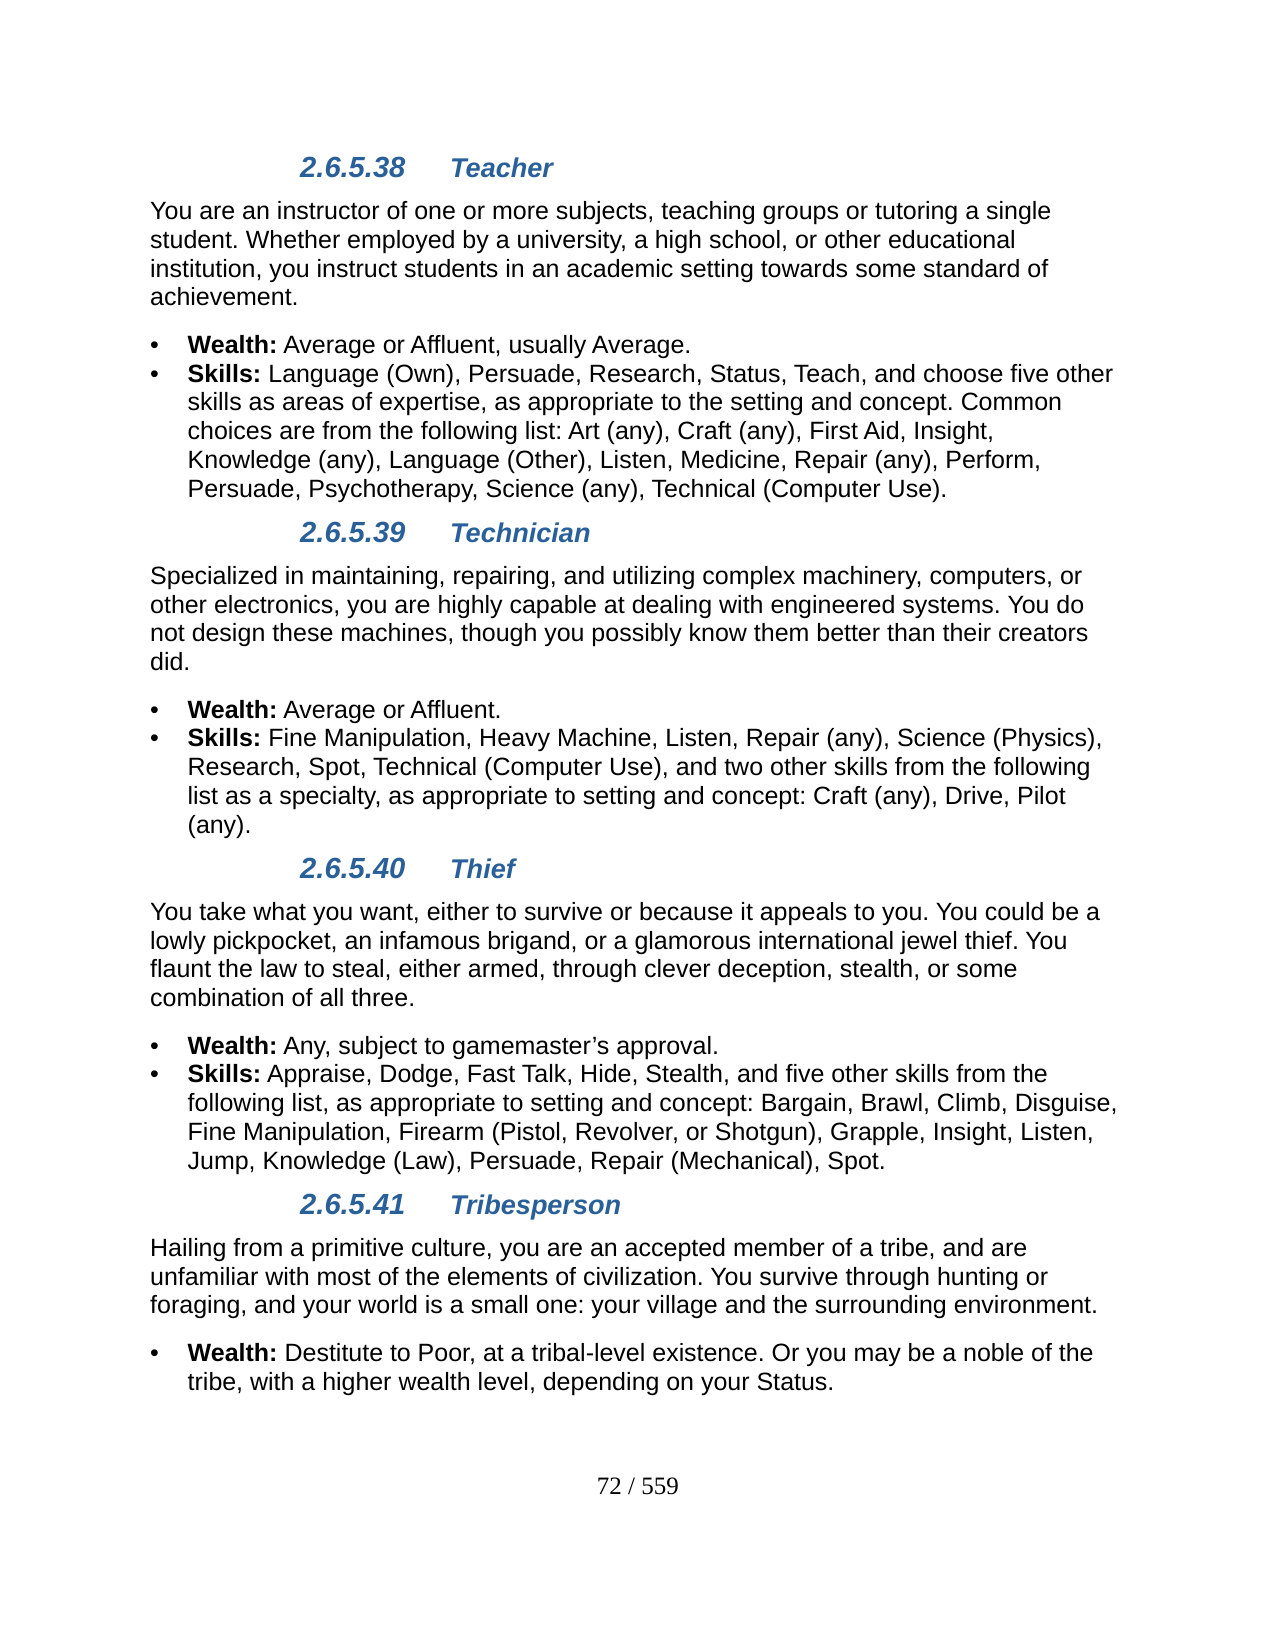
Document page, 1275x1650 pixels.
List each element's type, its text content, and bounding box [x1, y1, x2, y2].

subtitle Technician [300, 515, 1125, 548]
text Hailing from a primitive culture, you are an accepted member of a tribe, and are unfamiliar with most of the elements of civilization. You survive through hunting or foraging, and your world is a small one: your village and the surrounding environment. [150, 1233, 1125, 1319]
subtitle Teacher [300, 150, 1125, 183]
text • Skills: Fine Manipulation, Heavy Machine, Listen, Repair (any), Science (Physics), Research, Spot, Technical (Computer Use), and two other skills from the following list as a specialty, as appropriate to setting and concept: Craft (any), Drive, Pilot (any). [150, 723, 1125, 838]
text • Wealth: Destitute to Poor, at a tribal-level existence. Or you may be a noble of the tribe, with a higher wealth level, depending on your Status. [150, 1338, 1125, 1395]
text • Wealth: Any, subject to gamemaster’s approval. [150, 1031, 1125, 1059]
text You take what you want, either to survive or because it appeals to you. You could be a lowly pickpocket, an infamous brigand, or a glamorous international jewel thief. You flaunt the law to steal, either armed, through clever deception, stealth, or some combination of all three. [150, 897, 1125, 1012]
text • Wealth: Average or Affluent, usually Average. [150, 330, 1125, 358]
text • Wealth: Average or Affluent. [150, 694, 1125, 723]
text You are an instructor of one or more subjects, teaching groups or tutoring a single student. Whether employed by a university, a high school, or other educational institution, you instruct students in an academic setting towards some standard of achievement. [150, 196, 1125, 311]
text • Skills: Language (Own), Persuade, Research, Status, Teach, and choose five other skills as areas of expertise, as appropriate to the setting and concept. Common choices are from the following list: Art (any), Craft (any), First Aid, Insight, Knowledge (any), Language (Other), Listen, Medicine, Repair (any), Perform, Persuade, Psychotherapy, Science (any), Technical (Computer Use). [150, 358, 1125, 502]
subtitle Thief [300, 851, 1125, 884]
text • Skills: Appraise, Dodge, Fast Talk, Hide, Stealth, and five other skills from the following list, as appropriate to setting and concept: Bargain, Brawl, Climb, Disguise, Fine Manipulation, Firearm (Pistol, Revolver, or Shotgun), Grapple, Insight, Listen, Jump, Knowledge (Law), Persuade, Repair (Mechanical), Spot. [150, 1059, 1125, 1174]
subtitle Tribesperson [300, 1187, 1125, 1220]
text Specialized in maintaining, repairing, and utilizing complex machinery, computers, or other electronics, you are highly capable at dealing with engineered systems. You do not design these machines, though you possibly know them better than their creators did. [150, 561, 1125, 676]
